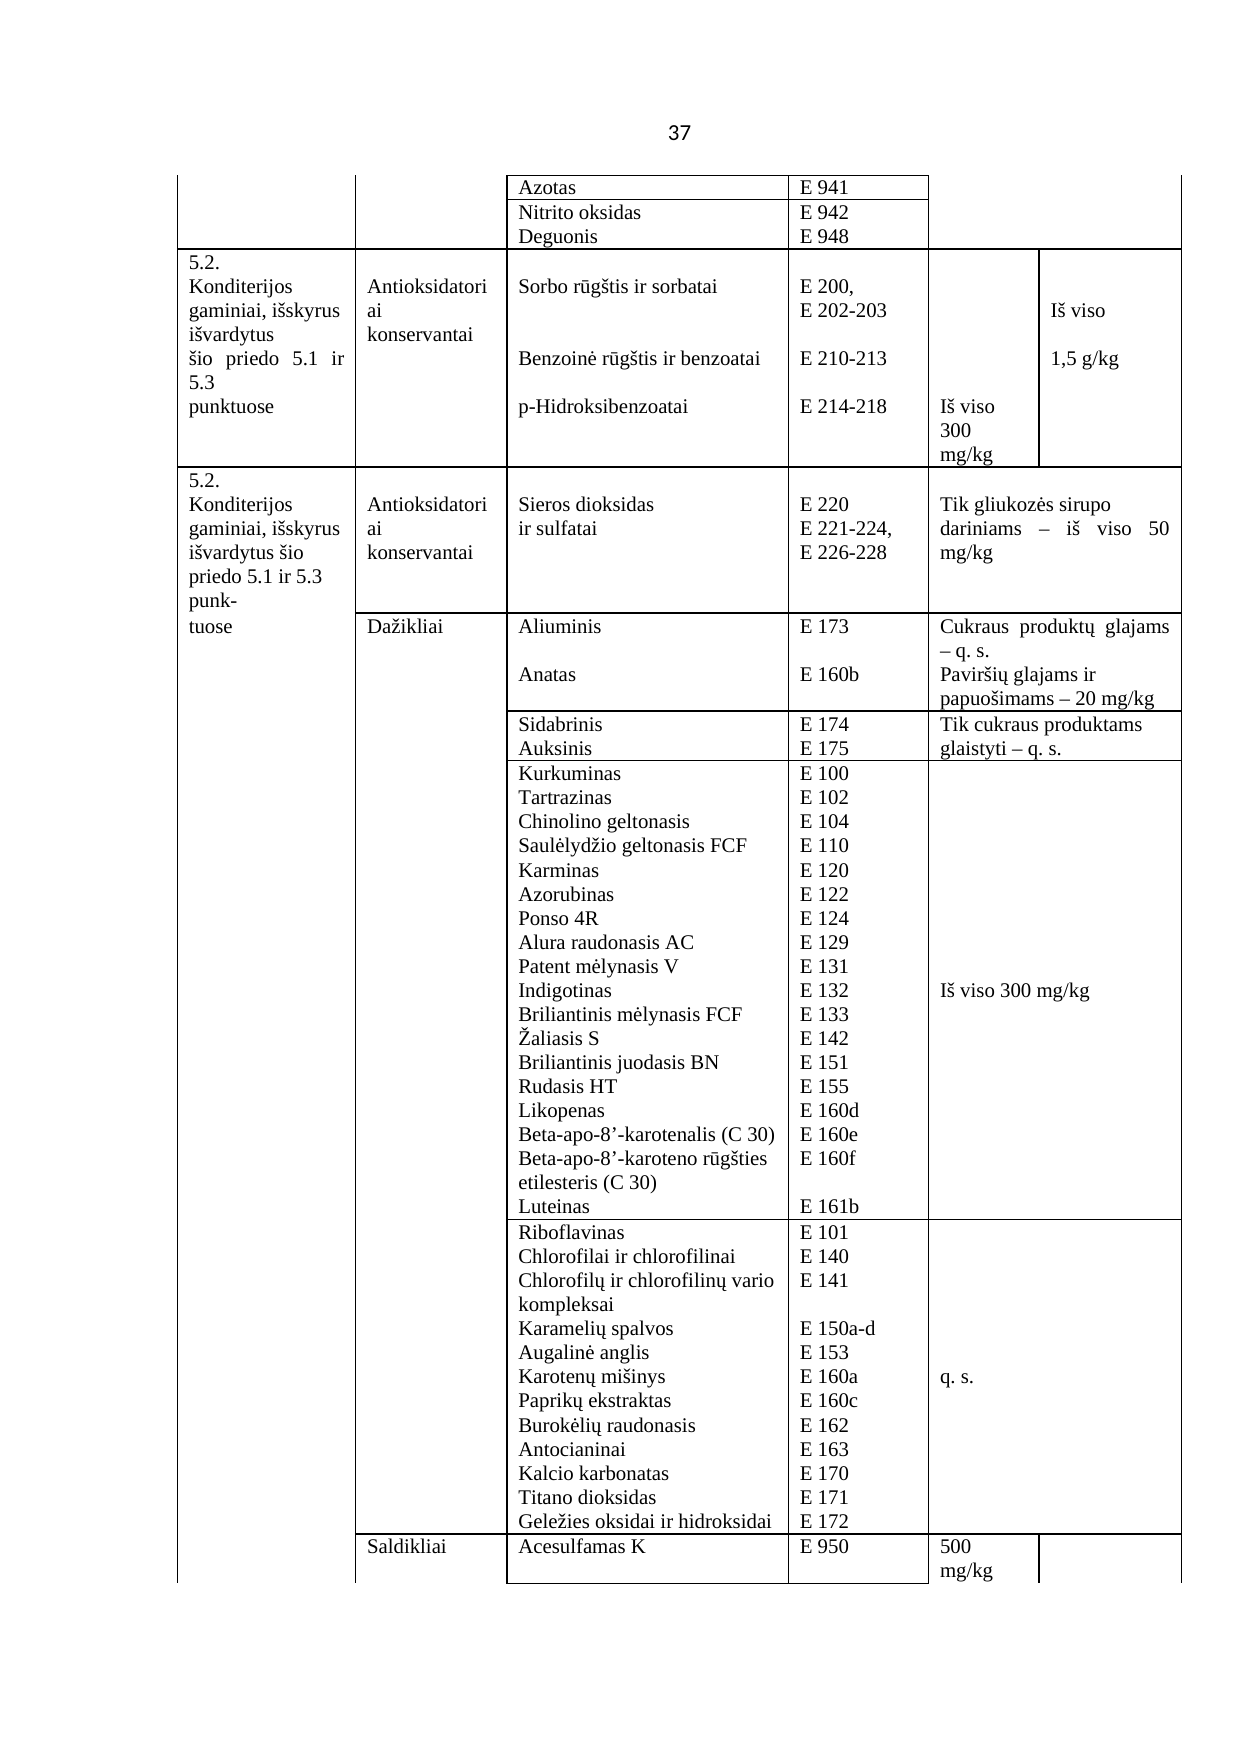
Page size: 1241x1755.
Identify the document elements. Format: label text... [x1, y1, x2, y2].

table_cell [929, 1194, 1181, 1218]
table_cell [178, 785, 355, 809]
table_cell [356, 1098, 506, 1122]
table_cell [178, 662, 355, 710]
table_cell E 160f [789, 1146, 928, 1194]
table_cell E 160c [789, 1389, 928, 1412]
table_cell Anatas [508, 662, 788, 710]
table_cell E 172 [789, 1509, 928, 1533]
table_cell E 163 [789, 1437, 928, 1461]
table_cell [178, 1316, 355, 1340]
table_cell Alura raudonasis AC [508, 930, 788, 954]
table_cell [1040, 394, 1181, 466]
table_cell [356, 1002, 506, 1026]
table_cell Paprikų ekstraktas [508, 1389, 788, 1412]
table_cell E 173 [789, 614, 928, 662]
table_cell [178, 1485, 355, 1509]
table_cell [929, 1098, 1181, 1122]
table_cell Augalinė anglis [508, 1340, 788, 1364]
table_cell Žaliasis S [508, 1026, 788, 1050]
table_cell E 200, E 202-203 [789, 250, 928, 346]
table_cell Beta-apo-8’-karoteno rūgšties etilesteris (C 30) [508, 1146, 788, 1194]
table_cell [178, 1074, 355, 1098]
table_cell [356, 175, 506, 199]
table_cell [178, 736, 355, 760]
table_cell Chlorofilai ir chlorofilinai [508, 1244, 788, 1268]
table_cell Dažikliai [356, 614, 506, 662]
table_cell E 160a [789, 1364, 928, 1388]
table_cell [178, 954, 355, 978]
table_cell Auksinis [508, 736, 788, 760]
table_cell E 100 [789, 761, 928, 785]
table_cell Titano dioksidas [508, 1485, 788, 1509]
table_cell Karamelių spalvos [508, 1316, 788, 1340]
table_cell [356, 1219, 506, 1244]
table_cell [356, 882, 506, 906]
table_cell [356, 1194, 506, 1218]
table_cell Rudasis HT [508, 1074, 788, 1098]
table_cell [929, 1461, 1181, 1485]
table_cell [356, 1026, 506, 1050]
table_cell [929, 175, 1181, 199]
table_cell [929, 250, 1038, 346]
table_cell [929, 1002, 1181, 1026]
table_cell Sorbo rūgštis ir sorbatai [508, 250, 788, 346]
table_cell [178, 1098, 355, 1122]
table_cell [178, 1122, 355, 1146]
table_cell Indigotinas [508, 978, 788, 1002]
table_cell [178, 834, 355, 857]
table_cell Burokėlių raudonasis [508, 1413, 788, 1437]
table_cell [356, 1364, 506, 1388]
table_cell E 942 [789, 200, 928, 224]
table_cell E 175 [789, 736, 928, 760]
table_cell E 155 [789, 1074, 928, 1098]
table_cell [356, 662, 506, 710]
table_cell [356, 1485, 506, 1509]
table_cell [356, 1340, 506, 1364]
table_cell Likopenas [508, 1098, 788, 1122]
table_cell Azorubinas [508, 882, 788, 906]
table_cell [929, 858, 1181, 882]
table_cell [929, 1316, 1181, 1340]
table_cell [178, 809, 355, 833]
table_cell 1,5 g/kg [1040, 346, 1181, 394]
table_cell [178, 760, 355, 785]
table_cell [929, 1509, 1181, 1533]
table_cell E 131 [789, 954, 928, 978]
table_cell Sieros dioksidas ir sulfatai [508, 468, 788, 612]
table_cell E 124 [789, 906, 928, 930]
table_cell [356, 1146, 506, 1194]
table_cell [178, 1026, 355, 1050]
table_cell Tik gliukozės sirupo dariniams – iš viso 50 mg/kg [929, 468, 1181, 612]
table_cell E 104 [789, 809, 928, 833]
table_cell [929, 1485, 1181, 1509]
table_cell [929, 809, 1181, 833]
table_cell [178, 1146, 355, 1194]
table_cell [356, 1244, 506, 1268]
table_cell E 160b [789, 662, 928, 710]
table_cell [356, 1316, 506, 1340]
table_cell 5.2. Konditerijos gaminiai, išskyrus išvardytus [178, 250, 355, 346]
table_cell [356, 1461, 506, 1485]
table_cell E 141 [789, 1268, 928, 1316]
table_cell [356, 1050, 506, 1074]
table_cell [929, 1026, 1181, 1050]
table_cell [929, 834, 1181, 857]
table_cell Briliantinis mėlynasis FCF [508, 1002, 788, 1026]
table_cell [356, 809, 506, 833]
table_cell [178, 1413, 355, 1437]
table_cell Riboflavinas [508, 1220, 788, 1244]
table_cell Karminas [508, 858, 788, 882]
table_cell E 214-218 [789, 394, 928, 466]
table_cell [929, 224, 1181, 248]
table_cell [178, 930, 355, 954]
table_cell 5.2. Konditerijos gaminiai, išskyrus išvardytus šio priedo 5.1 ir 5.3 punk- [178, 468, 355, 612]
table_cell [929, 346, 1038, 394]
table_cell E 170 [789, 1461, 928, 1485]
table_cell E 174 [789, 712, 928, 736]
table_cell [929, 1244, 1181, 1268]
table_cell [929, 1340, 1181, 1364]
table_cell Luteinas [508, 1194, 788, 1218]
table_cell E 101 [789, 1220, 928, 1244]
table_cell tuose [178, 612, 355, 662]
table_cell šio priedo 5.1 ir 5.3 [178, 346, 355, 394]
table_cell [356, 736, 506, 760]
table_cell Tik cukraus produktams [929, 712, 1181, 736]
table_cell glaistyti – q. s. [929, 736, 1181, 760]
table_cell Antioksidatoriai konservantai [356, 468, 506, 612]
table_cell [356, 224, 506, 248]
table_cell E 161b [789, 1194, 928, 1218]
table_cell [178, 1219, 355, 1244]
table_cell Paviršių glajams ir papuošimams – 20 mg/kg [929, 662, 1181, 710]
table_cell Patent mėlynasis V [508, 954, 788, 978]
table_cell [178, 1364, 355, 1388]
table_cell Briliantinis juodasis BN [508, 1050, 788, 1074]
table_cell [356, 906, 506, 930]
table_cell [356, 1074, 506, 1098]
table_cell E 120 [789, 858, 928, 882]
table_cell Ponso 4R [508, 906, 788, 930]
table_cell Aliuminis [508, 614, 788, 662]
table_cell [929, 1413, 1181, 1437]
table_cell [929, 761, 1181, 785]
table_cell Antioksidatoriai konservantai [356, 250, 506, 346]
table_cell Azotas [508, 176, 788, 199]
table_cell Kalcio karbonatas [508, 1461, 788, 1485]
table_cell q. s. [929, 1364, 1181, 1388]
table_cell [356, 930, 506, 954]
table_cell Benzoinė rūgštis ir benzoatai [508, 346, 788, 394]
table_cell [178, 1244, 355, 1268]
table_cell Kurkuminas [508, 761, 788, 785]
table_cell Cukraus produktų glajams – q. s. [929, 614, 1181, 662]
table_cell [929, 1389, 1181, 1412]
table_cell [356, 760, 506, 785]
table_cell [178, 1437, 355, 1461]
table_cell Beta-apo-8’-karotenalis (C 30) [508, 1122, 788, 1146]
table_cell E 129 [789, 930, 928, 954]
table_cell [356, 785, 506, 809]
table_cell E 102 [789, 785, 928, 809]
table_cell [356, 858, 506, 882]
table_cell Deguonis [508, 224, 788, 248]
table_cell Sidabrinis [508, 712, 788, 736]
table_cell [178, 1050, 355, 1074]
table_cell [356, 1413, 506, 1437]
table_cell [929, 199, 1181, 224]
table_cell E 941 [789, 176, 928, 199]
table_cell [929, 1220, 1181, 1244]
table_cell Nitrito oksidas [508, 200, 788, 224]
table_cell E 171 [789, 1485, 928, 1509]
table_cell [178, 906, 355, 930]
table_cell [178, 224, 355, 248]
table_cell Chinolino geltonasis [508, 809, 788, 833]
table_cell Chlorofilų ir chlorofilinų vario kompleksai [508, 1268, 788, 1316]
table_cell [178, 1340, 355, 1364]
table_cell [178, 199, 355, 224]
table_cell p-Hidroksibenzoatai [508, 394, 788, 466]
table_cell [178, 1002, 355, 1026]
table_cell E 210-213 [789, 346, 928, 394]
table_cell [356, 1268, 506, 1316]
table_cell [356, 346, 506, 394]
table_cell [178, 710, 355, 736]
table_cell E 948 [789, 224, 928, 248]
table_cell [929, 1268, 1181, 1316]
table_cell Saldikliai [356, 1535, 506, 1582]
table_cell [929, 954, 1181, 978]
table_cell [178, 978, 355, 1002]
table_cell [929, 1074, 1181, 1098]
table_cell [178, 882, 355, 906]
table_cell [178, 1461, 355, 1485]
table_cell [356, 1389, 506, 1412]
table_cell Iš viso 300 mg/kg [929, 394, 1038, 466]
table_cell [356, 394, 506, 466]
table_cell Iš viso 300 mg/kg [929, 978, 1181, 1002]
table_cell [178, 1389, 355, 1412]
table_cell [178, 1533, 355, 1582]
table_cell E 150a-d [789, 1316, 928, 1340]
table_cell E 110 [789, 834, 928, 857]
table_cell E 122 [789, 882, 928, 906]
table_cell [356, 978, 506, 1002]
table_cell [356, 954, 506, 978]
table_cell [929, 1146, 1181, 1194]
table_cell [929, 1050, 1181, 1074]
table_cell [178, 1509, 355, 1533]
table_cell Saulėlydžio geltonasis FCF [508, 834, 788, 857]
table_cell [356, 710, 506, 736]
table_cell [929, 906, 1181, 930]
table_cell Karotenų mišinys [508, 1364, 788, 1388]
table_cell [929, 882, 1181, 906]
table_cell [356, 1437, 506, 1461]
table_cell E 133 [789, 1002, 928, 1026]
table_cell E 162 [789, 1413, 928, 1437]
table_cell E 132 [789, 978, 928, 1002]
table_cell E 160e [789, 1122, 928, 1146]
table_cell [356, 1509, 506, 1533]
table_cell E 950 [789, 1535, 928, 1582]
table_cell [178, 175, 355, 199]
table_cell [356, 834, 506, 857]
table_cell [1040, 1535, 1181, 1582]
table_cell [356, 1122, 506, 1146]
table_cell [929, 1122, 1181, 1146]
table_cell 500 mg/kg [929, 1535, 1038, 1582]
table_cell E 220 E 221-224, E 226-228 [789, 468, 928, 612]
table_cell [929, 1437, 1181, 1461]
table_cell [178, 858, 355, 882]
table_cell E 160d [789, 1098, 928, 1122]
table_cell [178, 1194, 355, 1218]
table_cell [178, 1268, 355, 1316]
table_cell E 142 [789, 1026, 928, 1050]
table_cell [929, 930, 1181, 954]
table_cell [356, 199, 506, 224]
table_cell [929, 785, 1181, 809]
table_cell Antocianinai [508, 1437, 788, 1461]
table_cell Iš viso [1040, 250, 1181, 346]
table_cell E 151 [789, 1050, 928, 1074]
table_cell Geležies oksidai ir hidroksidai [508, 1509, 788, 1533]
table_cell Acesulfamas K [508, 1535, 788, 1582]
table_cell Tartrazinas [508, 785, 788, 809]
table_cell E 153 [789, 1340, 928, 1364]
table_cell E 140 [789, 1244, 928, 1268]
table_cell punktuose [178, 394, 355, 466]
